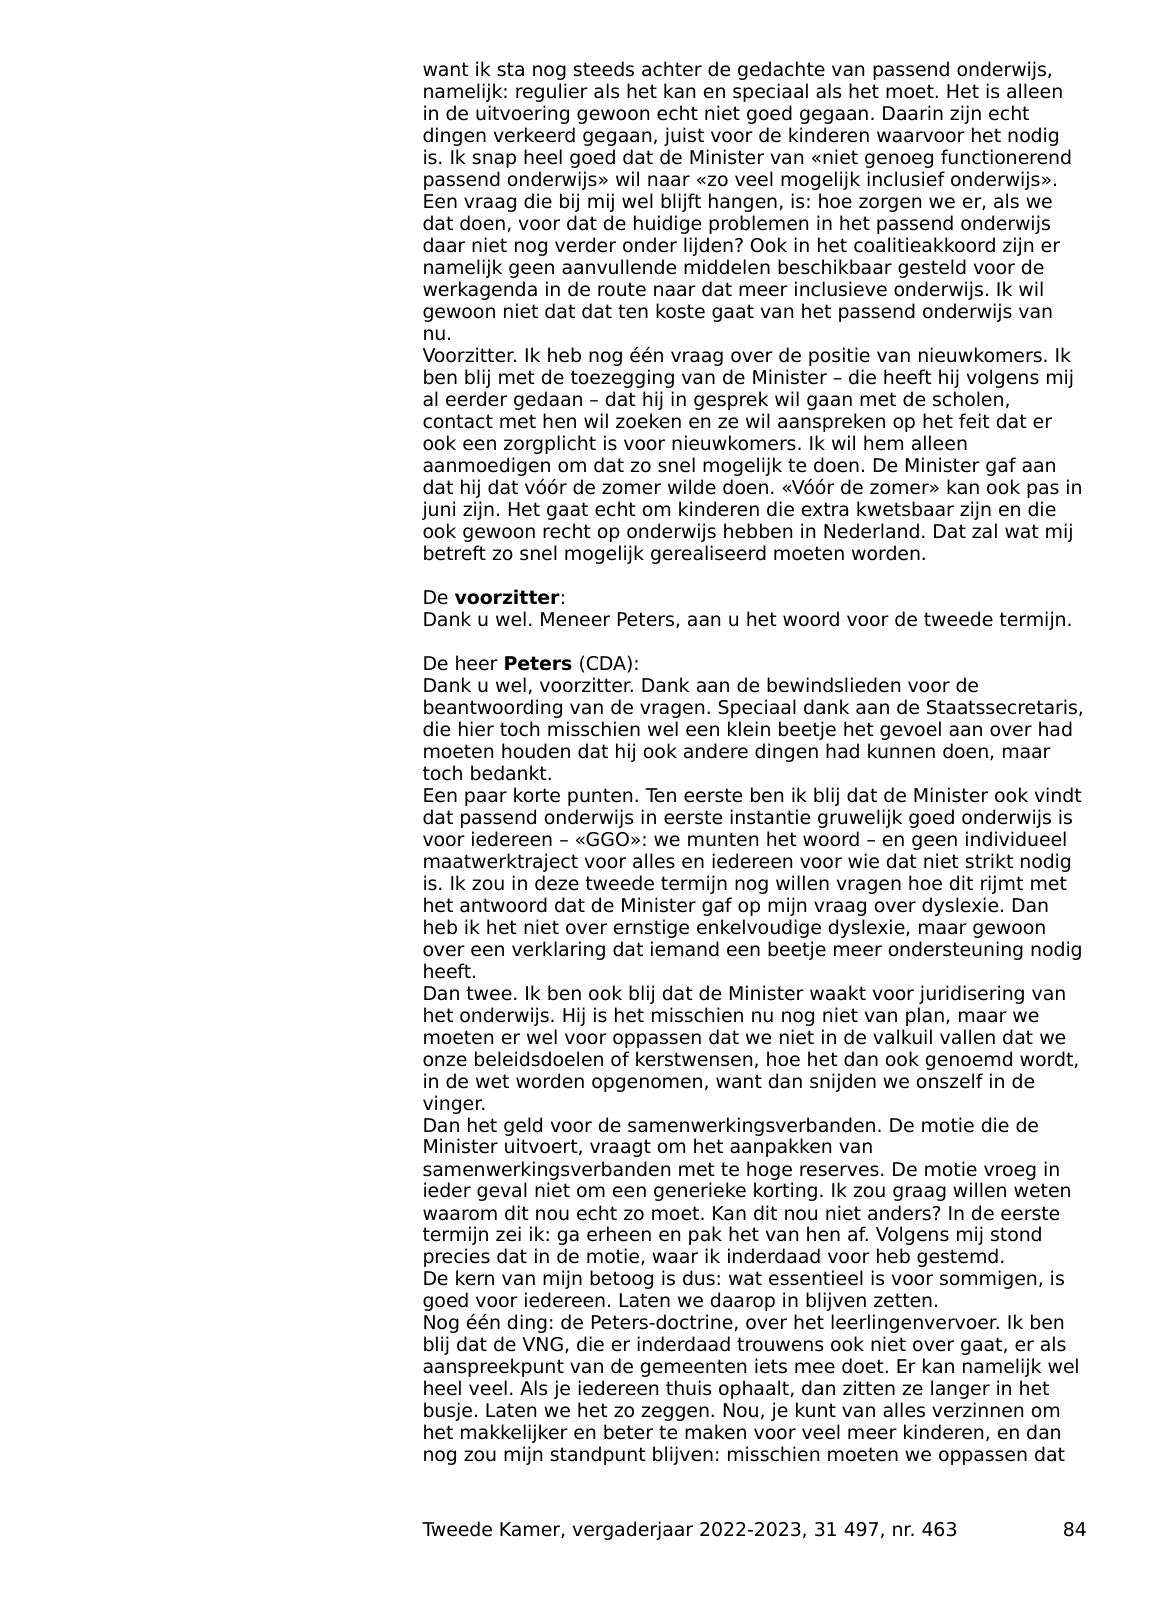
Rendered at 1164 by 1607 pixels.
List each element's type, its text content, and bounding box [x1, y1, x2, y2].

text De voorzitter: [422, 587, 1087, 609]
text Dan twee. Ik ben ook blij dat de Minister waakt voor juridisering van het onderwijs. Hij is het misschien nu nog niet van plan, maar we moeten er wel voor oppassen dat we niet in de valkuil vallen dat we onze beleidsdoelen of kerstwensen, hoe het dan ook genoemd wordt, in de wet worden opgenomen, want dan snijden we onszelf in de vinger. [422, 983, 1087, 1114]
text Een paar korte punten. Ten eerste ben ik blij dat de Minister ook vindt dat passend onderwijs in eerste instantie gruwelijk goed onderwijs is voor iedereen – «GGO»: we munten het woord – en geen individueel maatwerktraject voor alles en iedereen voor wie dat niet strikt nodig is. Ik zou in deze tweede termijn nog willen vragen hoe dit rijmt met het antwoord dat de Minister gaf op mijn vraag over dyslexie. Dan heb ik het niet over ernstige enkelvoudige dyslexie, maar gewoon over een verklaring dat iemand een beetje meer ondersteuning nodig heeft. [422, 785, 1087, 983]
text De kern van mijn betoog is dus: wat essentieel is voor sommigen, is goed voor iedereen. Laten we daarop in blijven zetten. [422, 1268, 1087, 1312]
text Dank u wel. Meneer Peters, aan u het woord voor de tweede termijn. [422, 609, 1087, 631]
text Dank u wel, voorzitter. Dank aan de bewindslieden voor de beantwoording van de vragen. Speciaal dank aan de Staatssecretaris, die hier toch misschien wel een klein beetje het gevoel aan over had moeten houden dat hij ook andere dingen had kunnen doen, maar toch bedankt. [422, 675, 1087, 785]
text Nog één ding: de Peters-doctrine, over het leerlingenvervoer. Ik ben blij dat de VNG, die er inderdaad trouwens ook niet over gaat, er als aanspreekpunt van de gemeenten iets mee doet. Er kan namelijk wel heel veel. Als je iedereen thuis ophaalt, dan zitten ze langer in het busje. Laten we het zo zeggen. Nou, je kunt van alles verzinnen om het makkelijker en beter te maken voor veel meer kinderen, en dan nog zou mijn standpunt blijven: misschien moeten we oppassen dat [422, 1312, 1087, 1466]
text Dan het geld voor de samenwerkingsverbanden. De motie die de Minister uitvoert, vraagt om het aanpakken van samenwerkingsverbanden met te hoge reserves. De motie vroeg in ieder geval niet om een generieke korting. Ik zou graag willen weten waarom dit nou echt zo moet. Kan dit nou niet anders? In de eerste termijn zei ik: ga erheen en pak het van hen af. Volgens mij stond precies dat in de motie, waar ik inderdaad voor heb gestemd. [422, 1114, 1087, 1268]
text want ik sta nog steeds achter de gedachte van passend onderwijs, namelijk: regulier als het kan en speciaal als het moet. Het is alleen in de uitvoering gewoon echt niet goed gegaan. Daarin zijn echt dingen verkeerd gegaan, juist voor de kinderen waarvoor het nodig is. Ik snap heel goed dat de Minister van «niet genoeg functionerend passend onderwijs» wil naar «zo veel mogelijk inclusief onderwijs». Een vraag die bij mij wel blijft hangen, is: hoe zorgen we er, als we dat doen, voor dat de huidige problemen in het passend onderwijs daar niet nog verder onder lijden? Ook in het coalitieakkoord zijn er namelijk geen aanvullende middelen beschikbaar gesteld voor de werkagenda in de route naar dat meer inclusieve onderwijs. Ik wil gewoon niet dat dat ten koste gaat van het passend onderwijs van nu. [422, 59, 1087, 345]
text De heer Peters (CDA): [422, 653, 1087, 675]
text Voorzitter. Ik heb nog één vraag over de positie van nieuwkomers. Ik ben blij met de toezegging van de Minister – die heeft hij volgens mij al eerder gedaan – dat hij in gesprek wil gaan met de scholen, contact met hen wil zoeken en ze wil aanspreken op het feit dat er ook een zorgplicht is voor nieuwkomers. Ik wil hem alleen aanmoedigen om dat zo snel mogelijk te doen. De Minister gaf aan dat hij dat vóór de zomer wilde doen. «Vóór de zomer» kan ook pas in juni zijn. Het gaat echt om kinderen die extra kwetsbaar zijn en die ook gewoon recht op onderwijs hebben in Nederland. Dat zal wat mij betreft zo snel mogelijk gerealiseerd moeten worden. [422, 345, 1087, 564]
